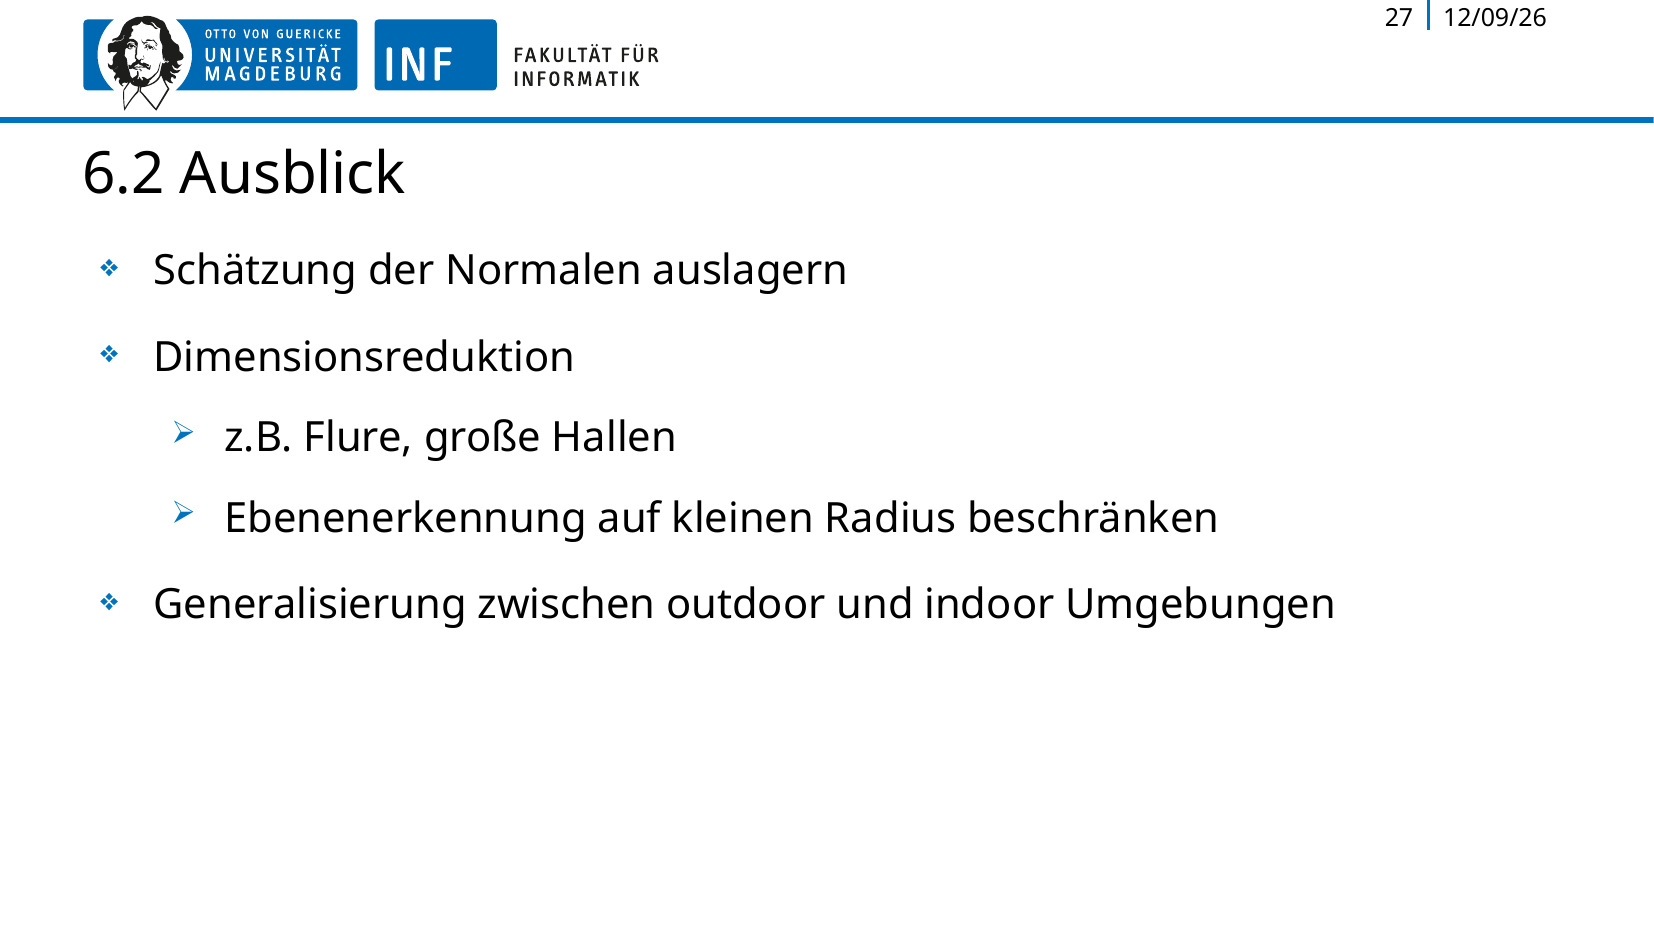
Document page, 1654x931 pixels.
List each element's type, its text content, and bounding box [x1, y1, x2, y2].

title 6.2 Ausblick [82, 131, 1571, 211]
list Schätzung der Normalen auslagern Dimensionsreduktion z.B. Flure, große Hallen Ebenenerkennung auf kleinen Radius beschränken Generalisierung zwischen outdoor und indoor Umgebungen [82, 240, 1571, 916]
